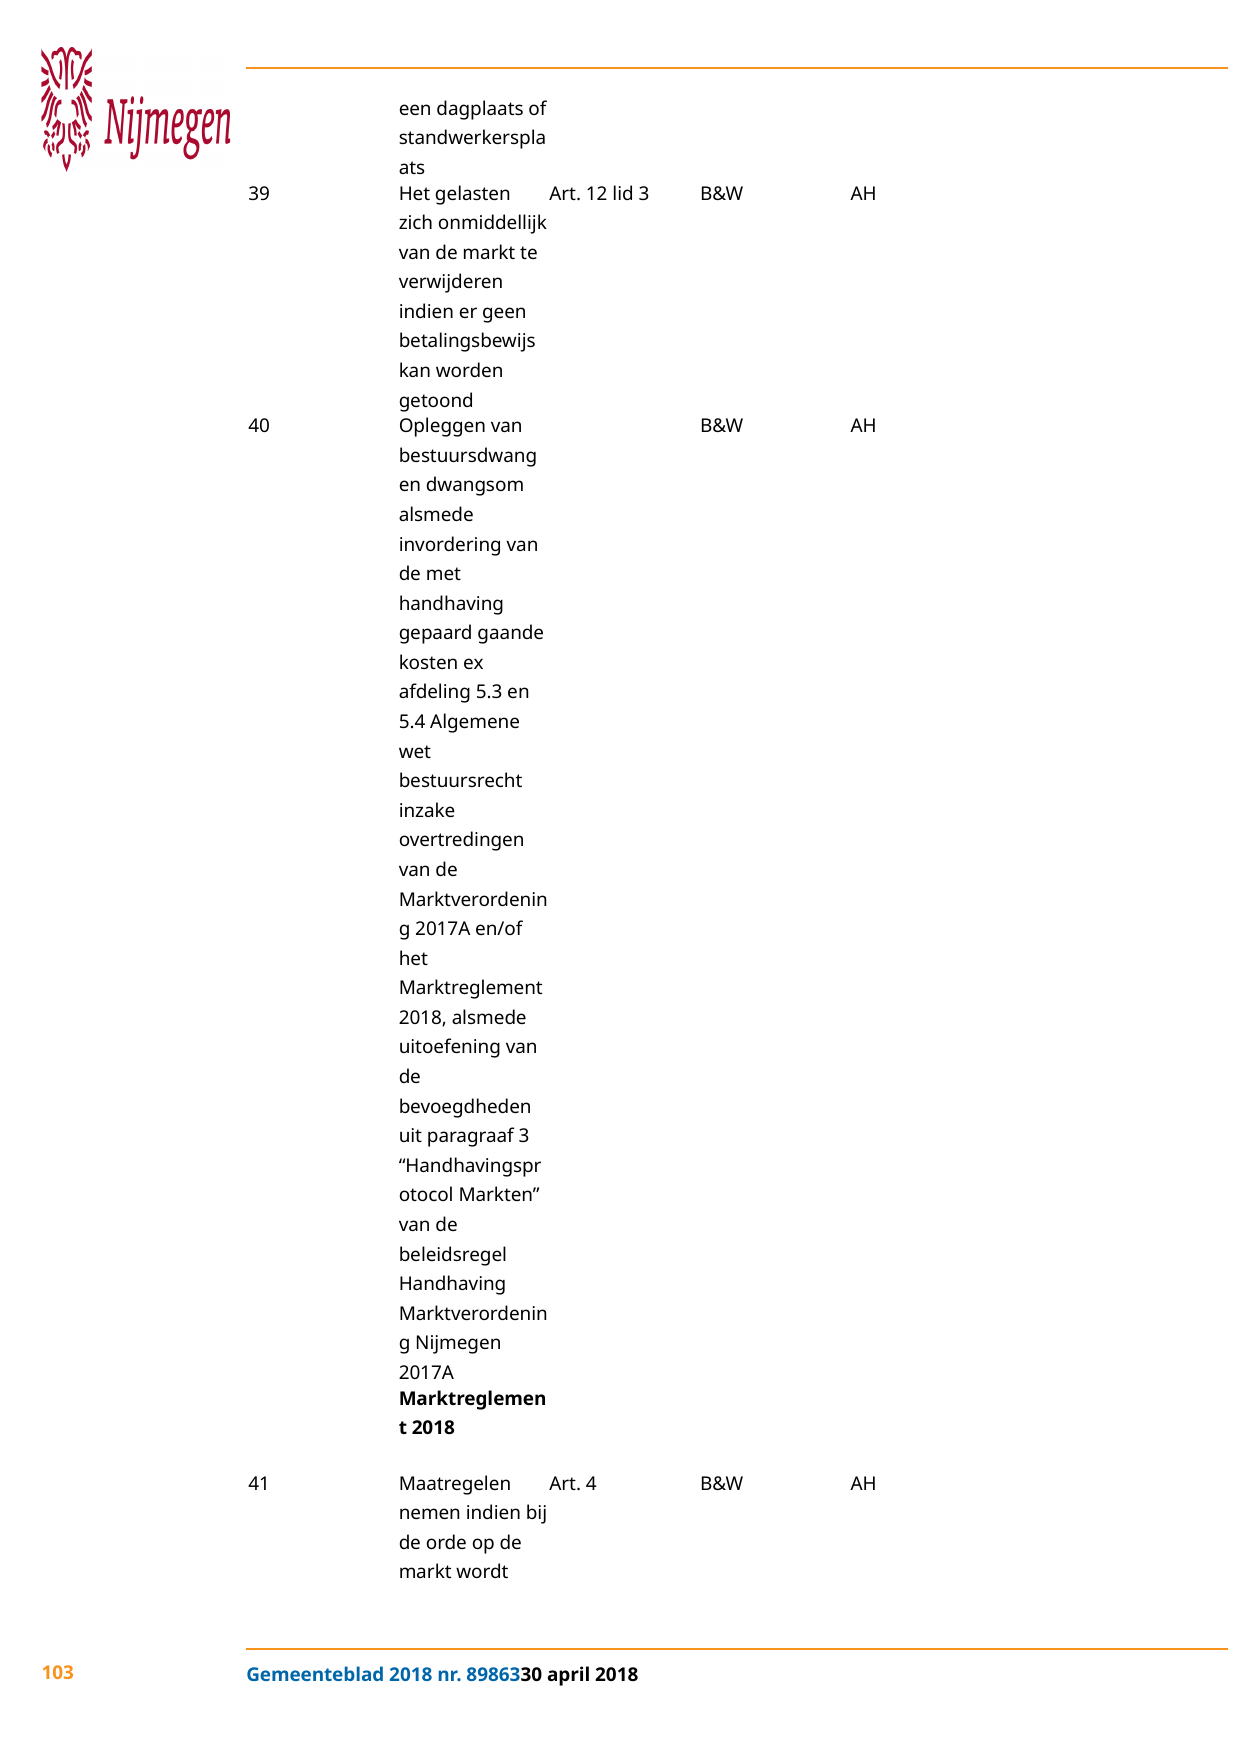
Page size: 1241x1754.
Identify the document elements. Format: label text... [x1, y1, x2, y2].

table_cell [248, 1385, 398, 1470]
table_cell [850, 95, 1001, 180]
table_cell [549, 1385, 700, 1470]
picture [41, 47, 231, 172]
table_cell [1001, 95, 1152, 180]
table_cell Opleggen van bestuursdwang en dwangsom alsmede invordering van de met handhaving gepaard gaande kosten ex afdeling 5.3 en 5.4 Algemene wet bestuursrecht inzake overtredingen van de Marktverordening 2017A en/of het Marktreglement 2018, alsmede uitoefening van de bevoegdheden uit paragraaf 3 “Handhavingsprotocol Markten” van de beleidsregel Handhaving Marktverordening Nijmegen 2017A [399, 413, 549, 1385]
table_cell [700, 95, 850, 180]
table_cell 39 [248, 180, 398, 412]
table_cell AH [850, 1470, 1001, 1584]
table_cell [1001, 413, 1152, 1385]
table_cell Art. 4 [549, 1470, 700, 1584]
table_cell Het gelasten zich onmiddellijk van de markt te verwijderen indien er geen betalingsbewijs kan worden getoond [399, 180, 549, 412]
table_cell Marktreglement 2018 [399, 1385, 549, 1470]
table_cell [700, 1385, 850, 1470]
table_cell 40 [248, 413, 398, 1385]
table_cell B&W [700, 180, 850, 412]
table_cell B&W [700, 413, 850, 1385]
table_cell AH [850, 180, 1001, 412]
table_cell [549, 413, 700, 1385]
table_cell Maatregelen nemen indien bij de orde op de markt wordt [399, 1470, 549, 1584]
table_cell [1001, 1470, 1152, 1584]
table_cell [1001, 1385, 1152, 1470]
table_cell AH [850, 413, 1001, 1385]
table_cell [248, 95, 398, 180]
table_cell Art. 12 lid 3 [549, 180, 700, 412]
table_cell een dagplaats of standwerkersplaats [399, 95, 549, 180]
table_cell [549, 95, 700, 180]
table_cell [1001, 180, 1152, 412]
table_cell 41 [248, 1470, 398, 1584]
table_cell B&W [700, 1470, 850, 1584]
table_cell [850, 1385, 1001, 1470]
